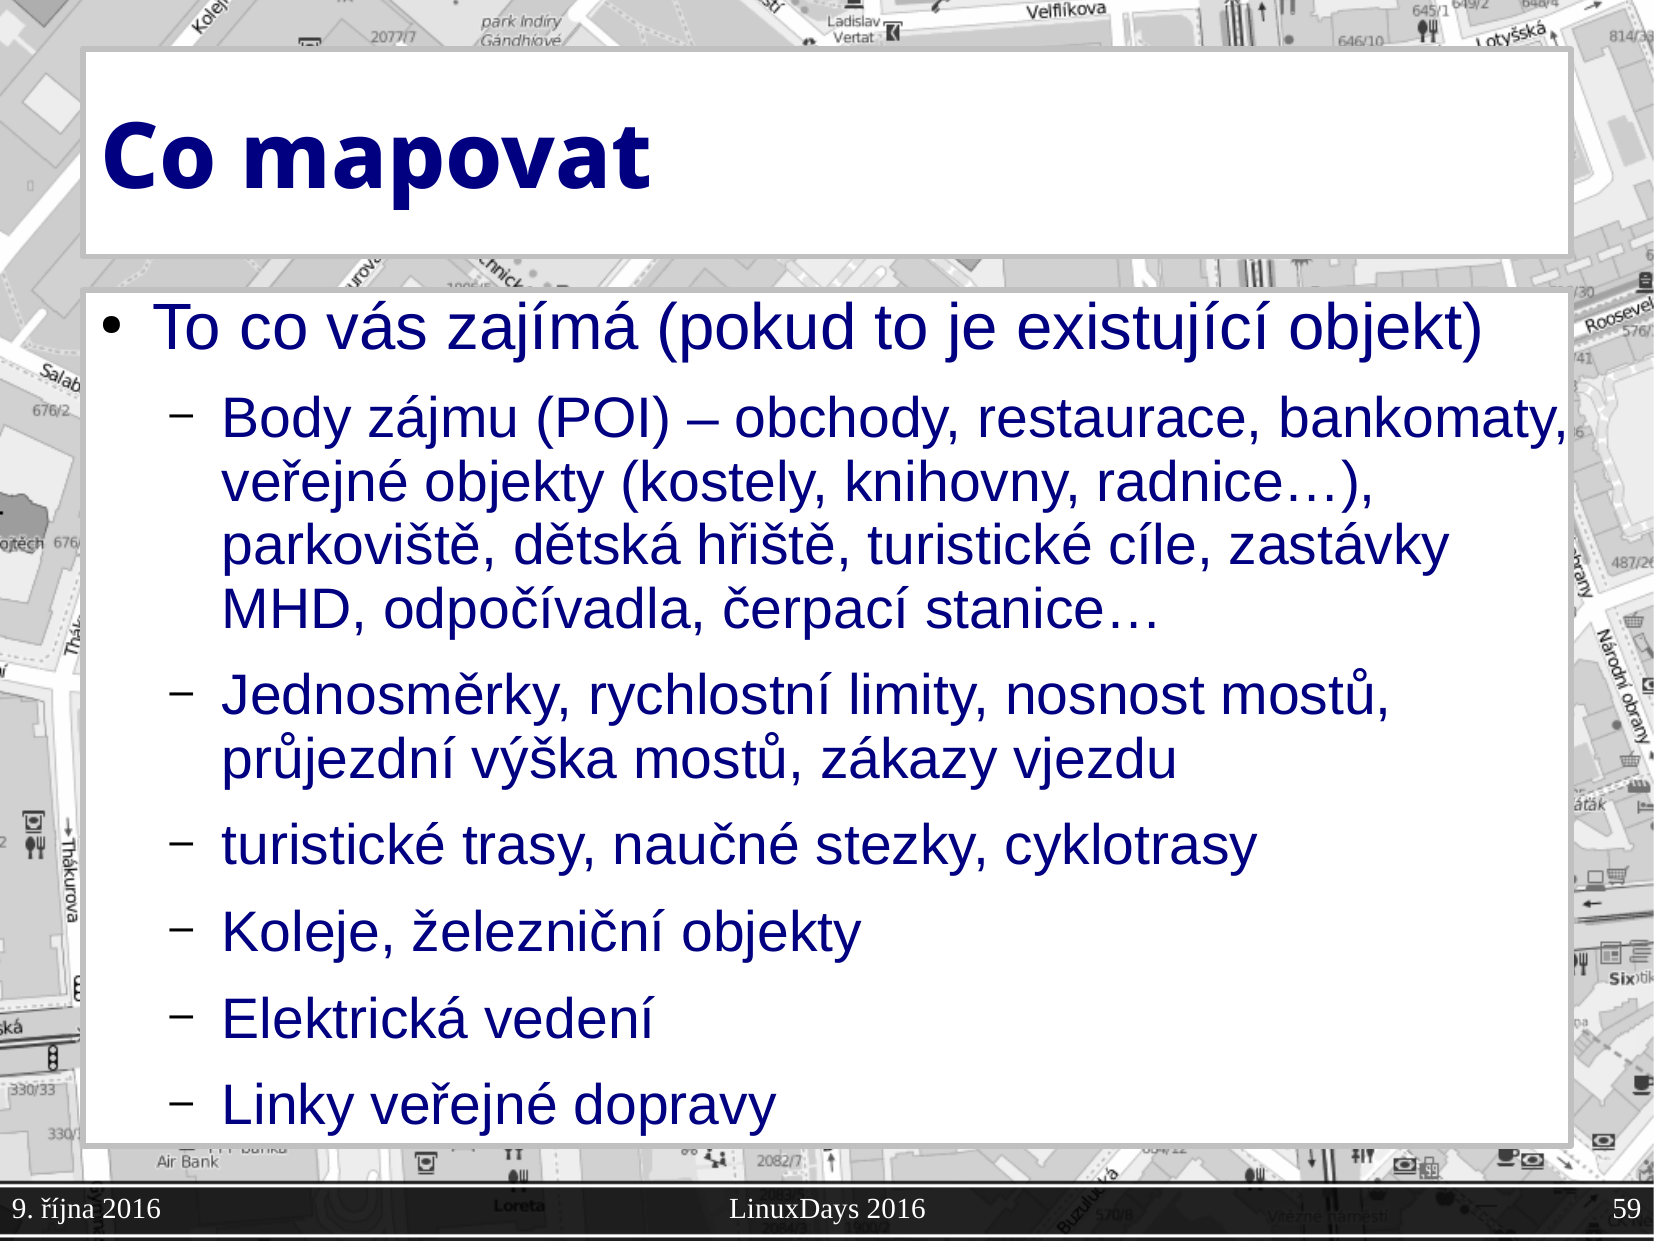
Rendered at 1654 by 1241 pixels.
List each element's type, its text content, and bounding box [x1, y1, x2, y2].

picture [0, 0, 1654, 1241]
list To co vás zajímá (pokud to je existující objekt) Body zájmu (POI) – obchody, restaurace, bankomaty, veřejné objekty (kostely, knihovny, radnice…), parkoviště, dětská hřiště, turistické cíle, zastávky MHD, odpočívadla, čerpací stanice… Jednosměrky, rychlostní limity, nosnost mostů, průjezdní výška mostů, zákazy vjezdu turistické trasy, naučné stezky, cyklotrasy Koleje, železniční objekty Elektrická vedení Linky veřejné dopravy [82, 290, 1571, 1146]
title Co mapovat [82, 49, 1571, 257]
